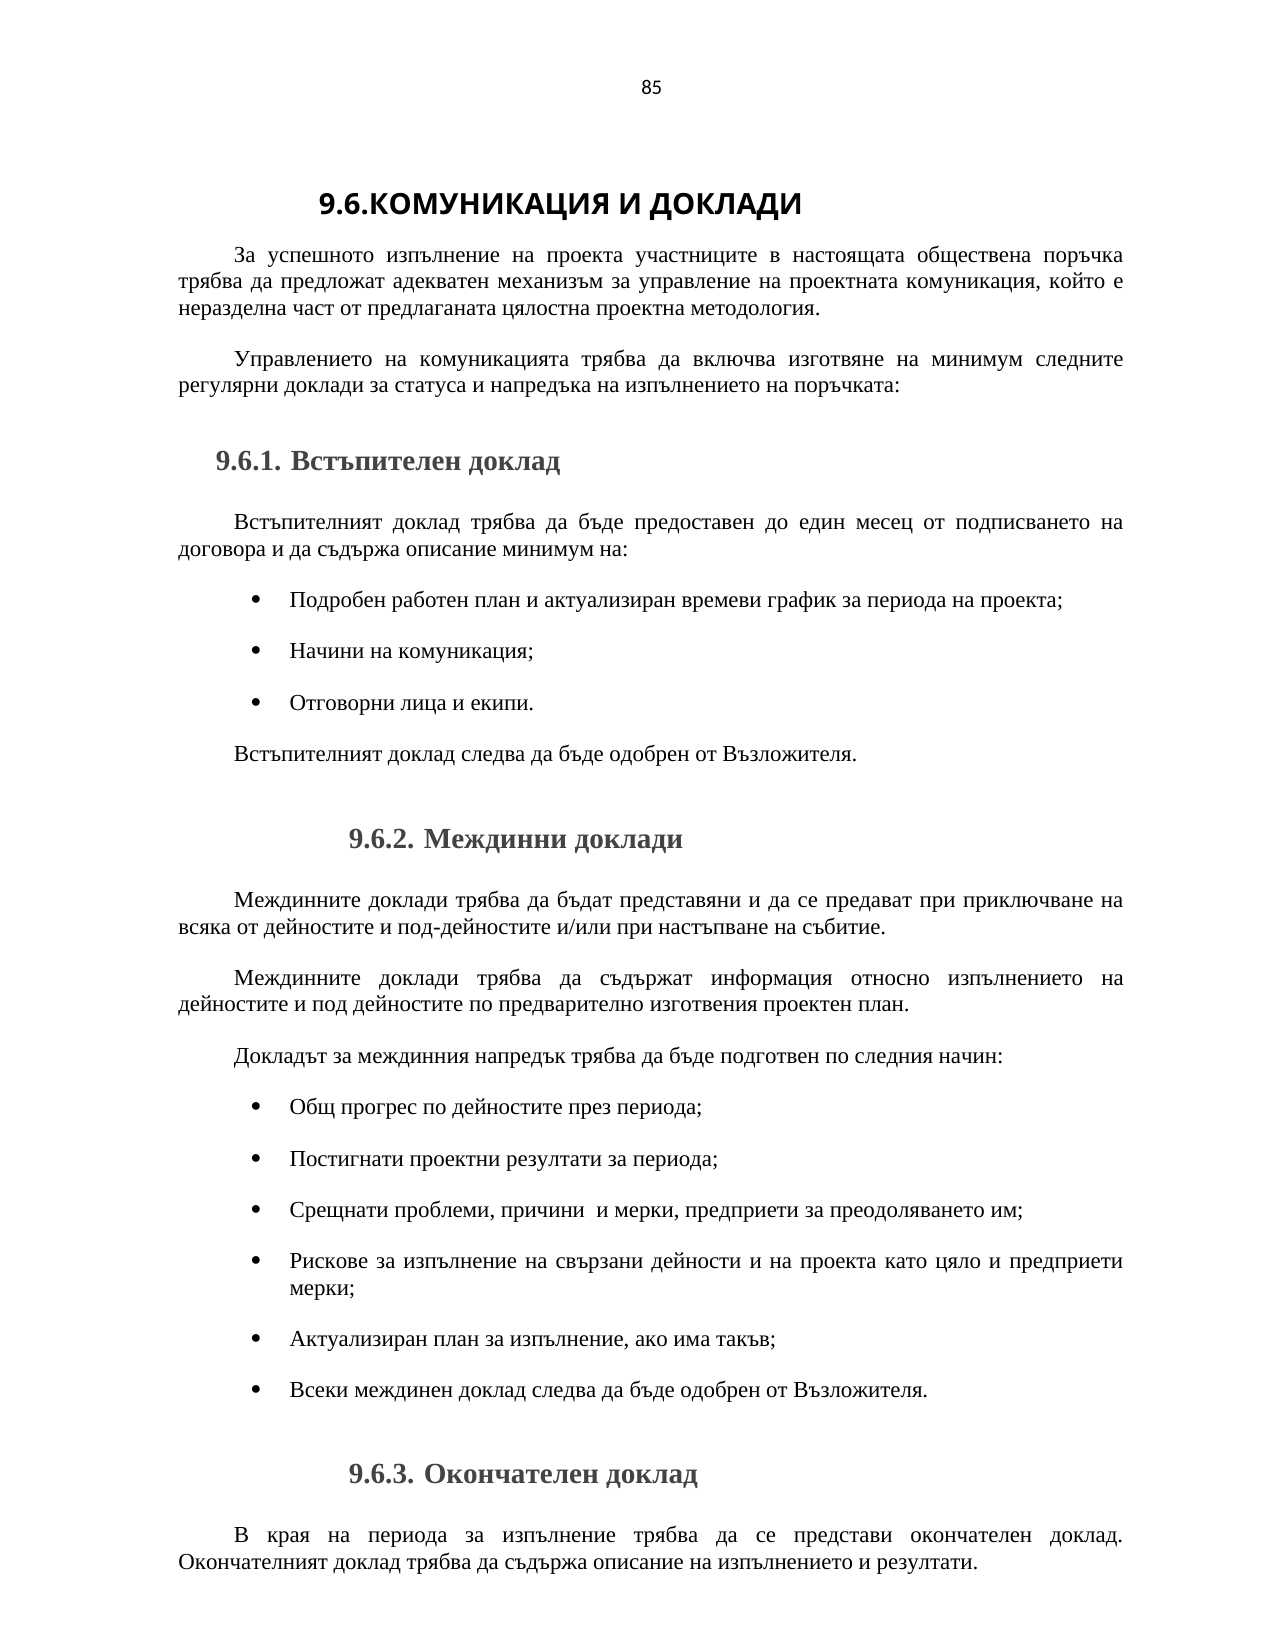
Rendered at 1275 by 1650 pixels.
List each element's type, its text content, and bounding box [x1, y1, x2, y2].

text Междинните доклади трябва да бъдат представяни и да се предават при приключване на всяка от дейностите и под-дейностите и/или при настъпване на събитие. [178, 886, 1125, 939]
subtitle Междинни доклади [348, 821, 1125, 855]
list Начини на комуникация; [252, 637, 1125, 664]
text Управлението на комуникацията трябва да включва изготвяне на минимум следните регулярни доклади за статуса и напредъка на изпълнението на поръчката: [178, 345, 1125, 398]
text Встъпителният доклад следва да бъде одобрен от Възложителя. [178, 740, 1125, 767]
list Отговорни лица и екипи. [252, 689, 1125, 715]
list Постигнати проектни резултати за периода; [252, 1144, 1125, 1171]
list Срещнати проблеми, причини и мерки, предприети за преодоляването им; [252, 1196, 1125, 1222]
list Всеки междинен доклад следва да бъде одобрен от Възложителя. [252, 1376, 1125, 1403]
text Докладът за междинния напредък трябва да бъде подготвен по следния начин: [178, 1042, 1125, 1068]
list Актуализиран план за изпълнение, ако има такъв; [252, 1325, 1125, 1351]
text Междинните доклади трябва да съдържат информация относно изпълнението на дейностите и под дейностите по предварително изготвения проектен план. [178, 964, 1125, 1017]
text Встъпителният доклад трябва да бъде предоставен до един месец от подписването на договора и да съдържа описание минимум на: [178, 508, 1125, 561]
list Рискове за изпълнение на свързани дейности и на проекта като цяло и предприети мерки; [252, 1247, 1125, 1300]
list Комуникация и доклади [319, 183, 1125, 223]
text В края на периода за изпълнение трябва да се представи окончателен доклад. Окончателният доклад трябва да съдържа описание на изпълнението и резултати. [178, 1521, 1125, 1574]
subtitle Встъпителен доклад [216, 443, 1125, 477]
list Общ прогрес по дейностите през периода; [252, 1093, 1125, 1119]
subtitle Окончателен доклад [348, 1456, 1125, 1490]
list Подробен работен план и актуализиран времеви график за периода на проекта; [252, 586, 1125, 612]
text За успешното изпълнение на проекта участниците в настоящата обществена поръчка трябва да предложат адекватен механизъм за управление на проектната комуникация, който е неразделна част от предлаганата цялостна проектна методология. [178, 241, 1125, 320]
